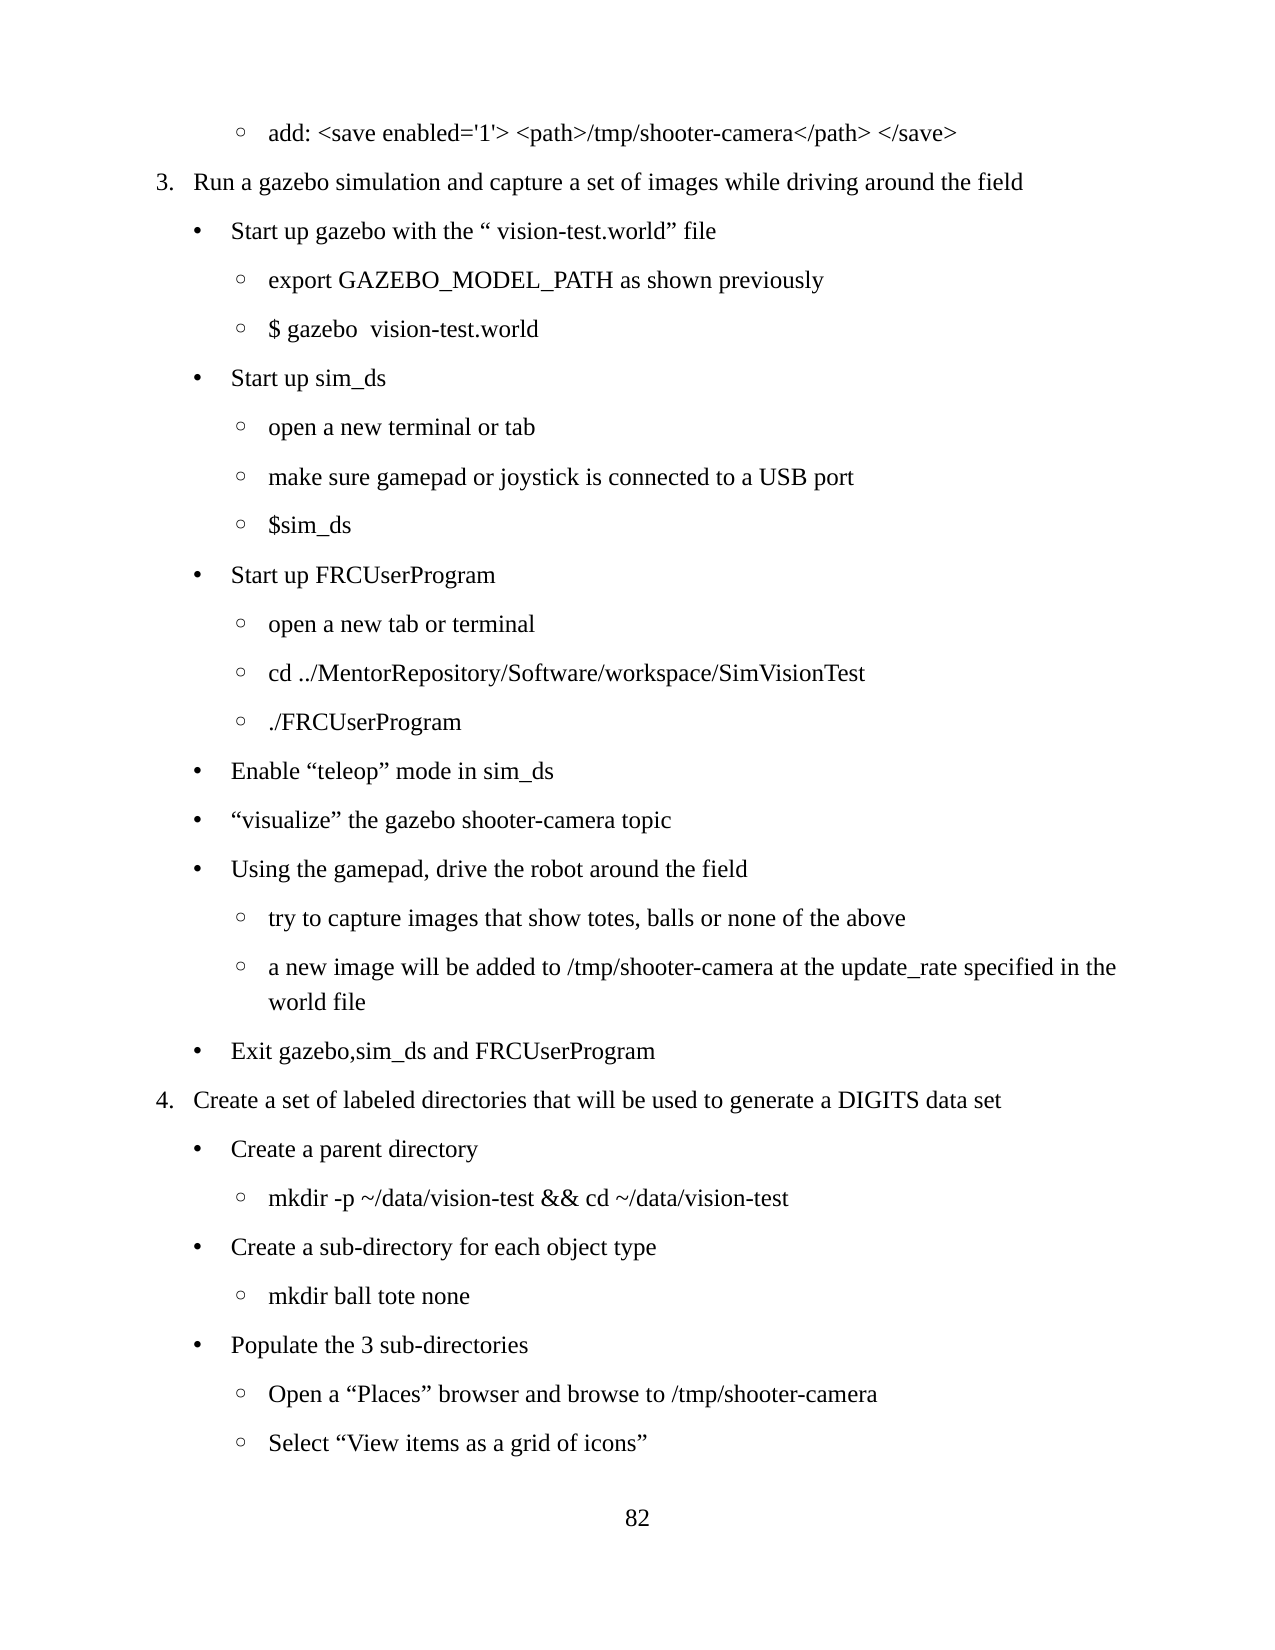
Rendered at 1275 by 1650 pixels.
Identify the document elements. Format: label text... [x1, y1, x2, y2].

list $ gazebo vision-test.world [231, 314, 1157, 343]
list ./FRCUserProgram [231, 707, 1157, 736]
list open a new tab or terminal [231, 609, 1157, 637]
list cd ../MentorRepository/Software/workspace/SimVisionTest [231, 658, 1157, 687]
list Start up sim_ds [193, 363, 1157, 392]
list Open a “Places” browser and browse to /tmp/shooter-camera [231, 1379, 1157, 1408]
list mkdir ball tote none [231, 1281, 1157, 1310]
list Create a set of labeled directories that will be used to generate a DIGITS data set [156, 1085, 1157, 1113]
list Using the gamepad, drive the robot around the field [193, 854, 1157, 883]
list Populate the 3 sub-directories [193, 1330, 1157, 1359]
list Exit gazebo,sim_ds and FRCUserProgram [193, 1036, 1157, 1064]
list mkdir -p ~/data/vision-test && cd ~/data/vision-test [231, 1183, 1157, 1212]
list try to capture images that show totes, balls or none of the above [231, 903, 1157, 932]
list Create a parent directory [193, 1134, 1157, 1163]
list make sure gamepad or joystick is connected to a USB port [231, 462, 1157, 490]
list a new image will be added to /tmp/shooter-camera at the update_rate specified in the world file [231, 952, 1157, 1015]
list $sim_ds [231, 511, 1157, 539]
list Start up gazebo with the “ vision-test.world” file [193, 216, 1157, 245]
list open a new terminal or tab [231, 412, 1157, 441]
list Create a sub-directory for each object type [193, 1232, 1157, 1261]
list Enable “teleop” mode in sim_ds [193, 756, 1157, 785]
list Start up FRCUserProgram [193, 560, 1157, 588]
list Select “View items as a grid of icons” [231, 1428, 1157, 1457]
list export GAZEBO_MODEL_PATH as shown previously [231, 265, 1157, 294]
list “visualize” the gazebo shooter-camera topic [193, 805, 1157, 834]
list Run a gazebo simulation and capture a set of images while driving around the field [156, 167, 1157, 196]
list add: <save enabled='1'> <path>/tmp/shooter-camera</path> </save> [231, 118, 1157, 147]
